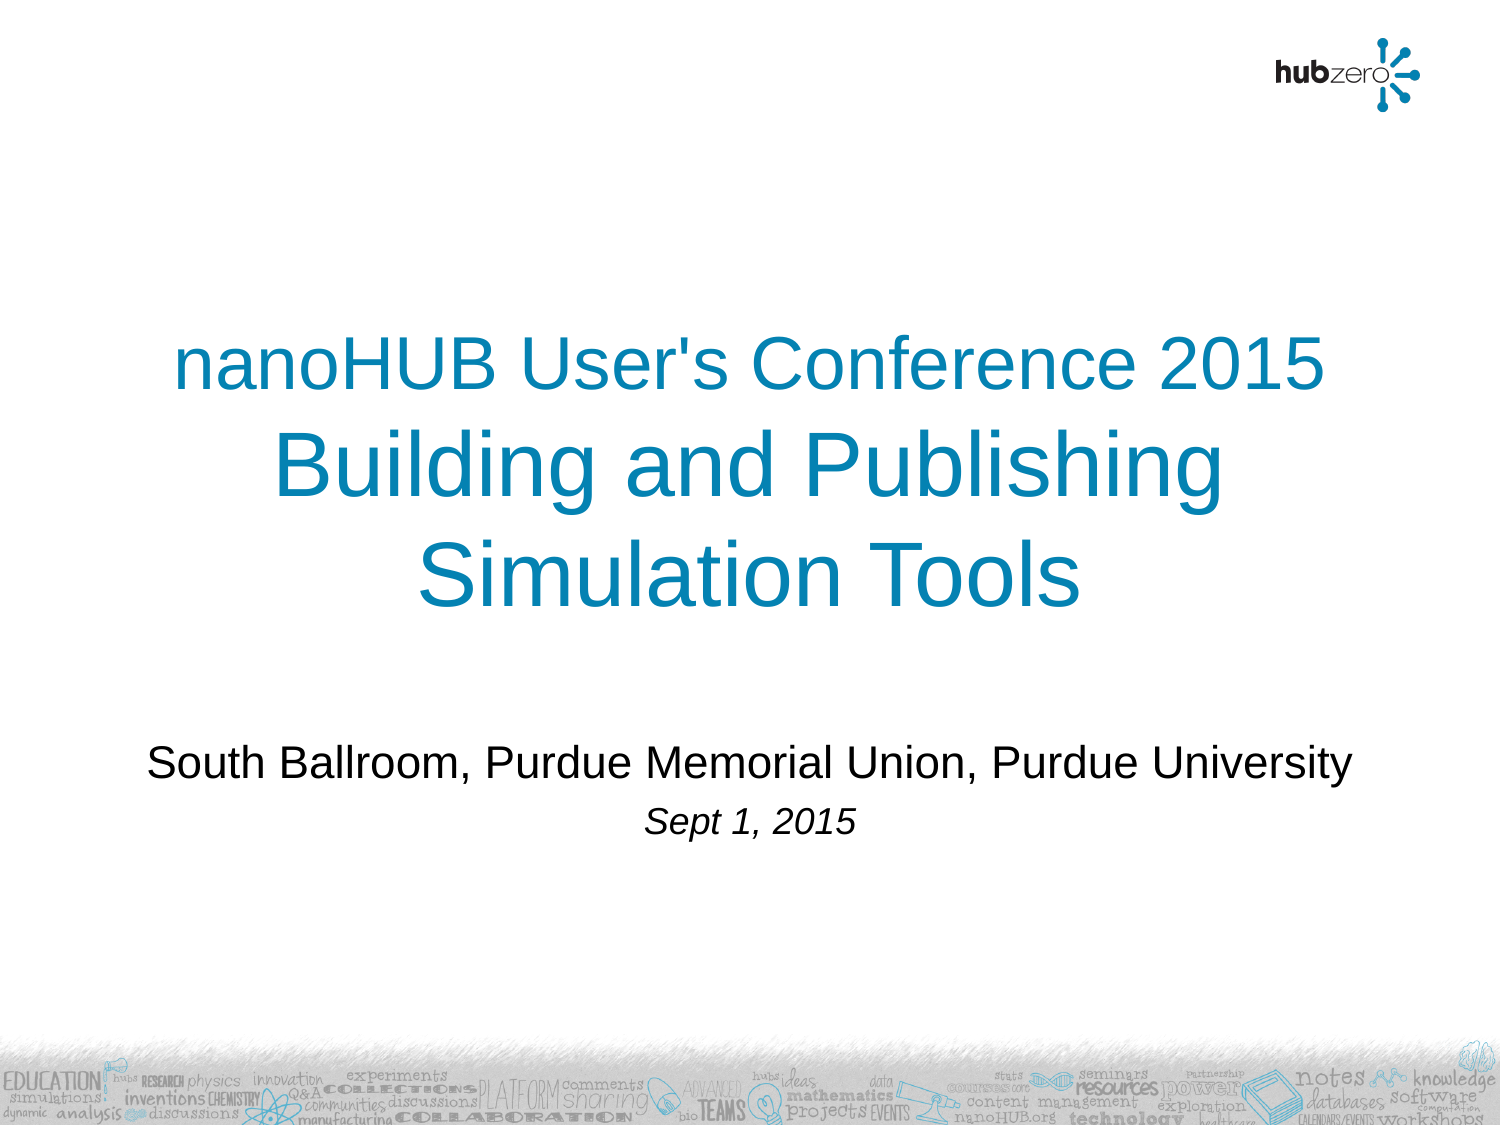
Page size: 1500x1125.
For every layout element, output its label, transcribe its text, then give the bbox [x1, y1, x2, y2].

picture [1272, 35, 1423, 115]
text_box South Ballroom, Purdue Memorial Union, Purdue University Sept 1, 2015 [112, 725, 1388, 926]
text_box nanoHUB User's Conference 2015 Building and Publishing Simulation Tools [112, 302, 1388, 638]
picture [0, 1034, 1500, 1125]
